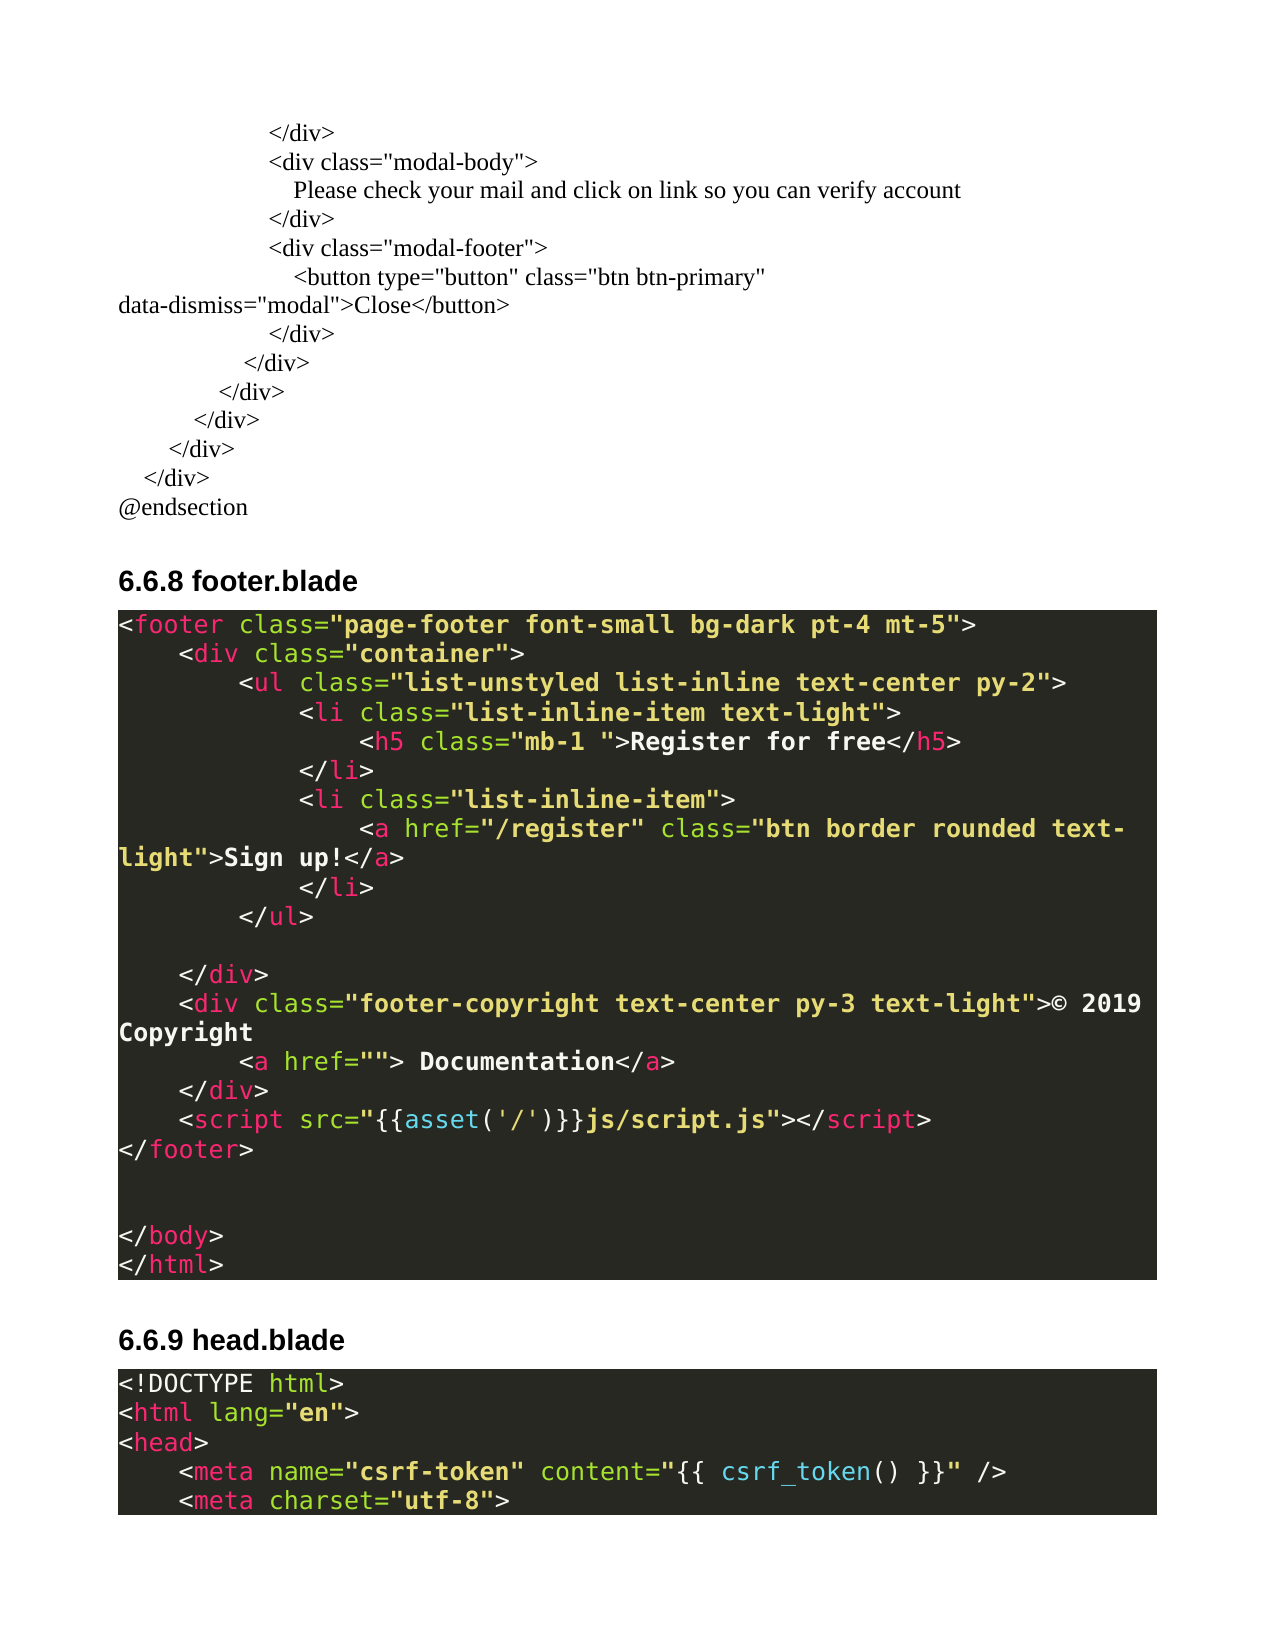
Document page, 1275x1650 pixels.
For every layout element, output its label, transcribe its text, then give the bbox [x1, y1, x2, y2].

text <div class="modal-footer"> [118, 233, 1157, 262]
text </div> [118, 463, 1157, 492]
text <!DOCTYPE html> <html lang="en"> <head> <meta name="csrf-token" content="{{ csrf_token() }}" /> <meta charset="utf-8"> [118, 1369, 1157, 1515]
text </div> [118, 406, 1157, 434]
subtitle 6.6.8 footer.blade [118, 564, 1157, 598]
text <button type="button" class="btn btn-primary" data-dismiss="modal">Close</button> [118, 262, 1157, 319]
text </div> [118, 118, 1157, 147]
subtitle 6.6.9 head.blade [118, 1323, 1157, 1357]
text </div> [118, 434, 1157, 463]
text </div> [118, 204, 1157, 233]
text Please check your mail and click on link so you can verify account [118, 176, 1157, 204]
text <div class="modal-body"> [118, 147, 1157, 176]
text @endsection [118, 492, 1157, 521]
text </div> [118, 348, 1157, 377]
text </div> [118, 377, 1157, 406]
text </div> [118, 319, 1157, 348]
text <footer class="page-footer font-small bg-dark pt-4 mt-5"> <div class="container"> <ul class="list-unstyled list-inline text-center py-2"> <li class="list-inline-item text-light"> <h5 class="mb-1 ">Register for free</h5> </li> <li class="list-inline-item"> <a href="/register" class="btn border rounded text-light">Sign up!</a> </li> </ul> </div> <div class="footer-copyright text-center py-3 text-light">© 2019 Copyright <a href=""> Documentation</a> </div> <script src="{{asset('/')}}js/script.js"></script> </footer> </body> </html> [118, 610, 1157, 1280]
